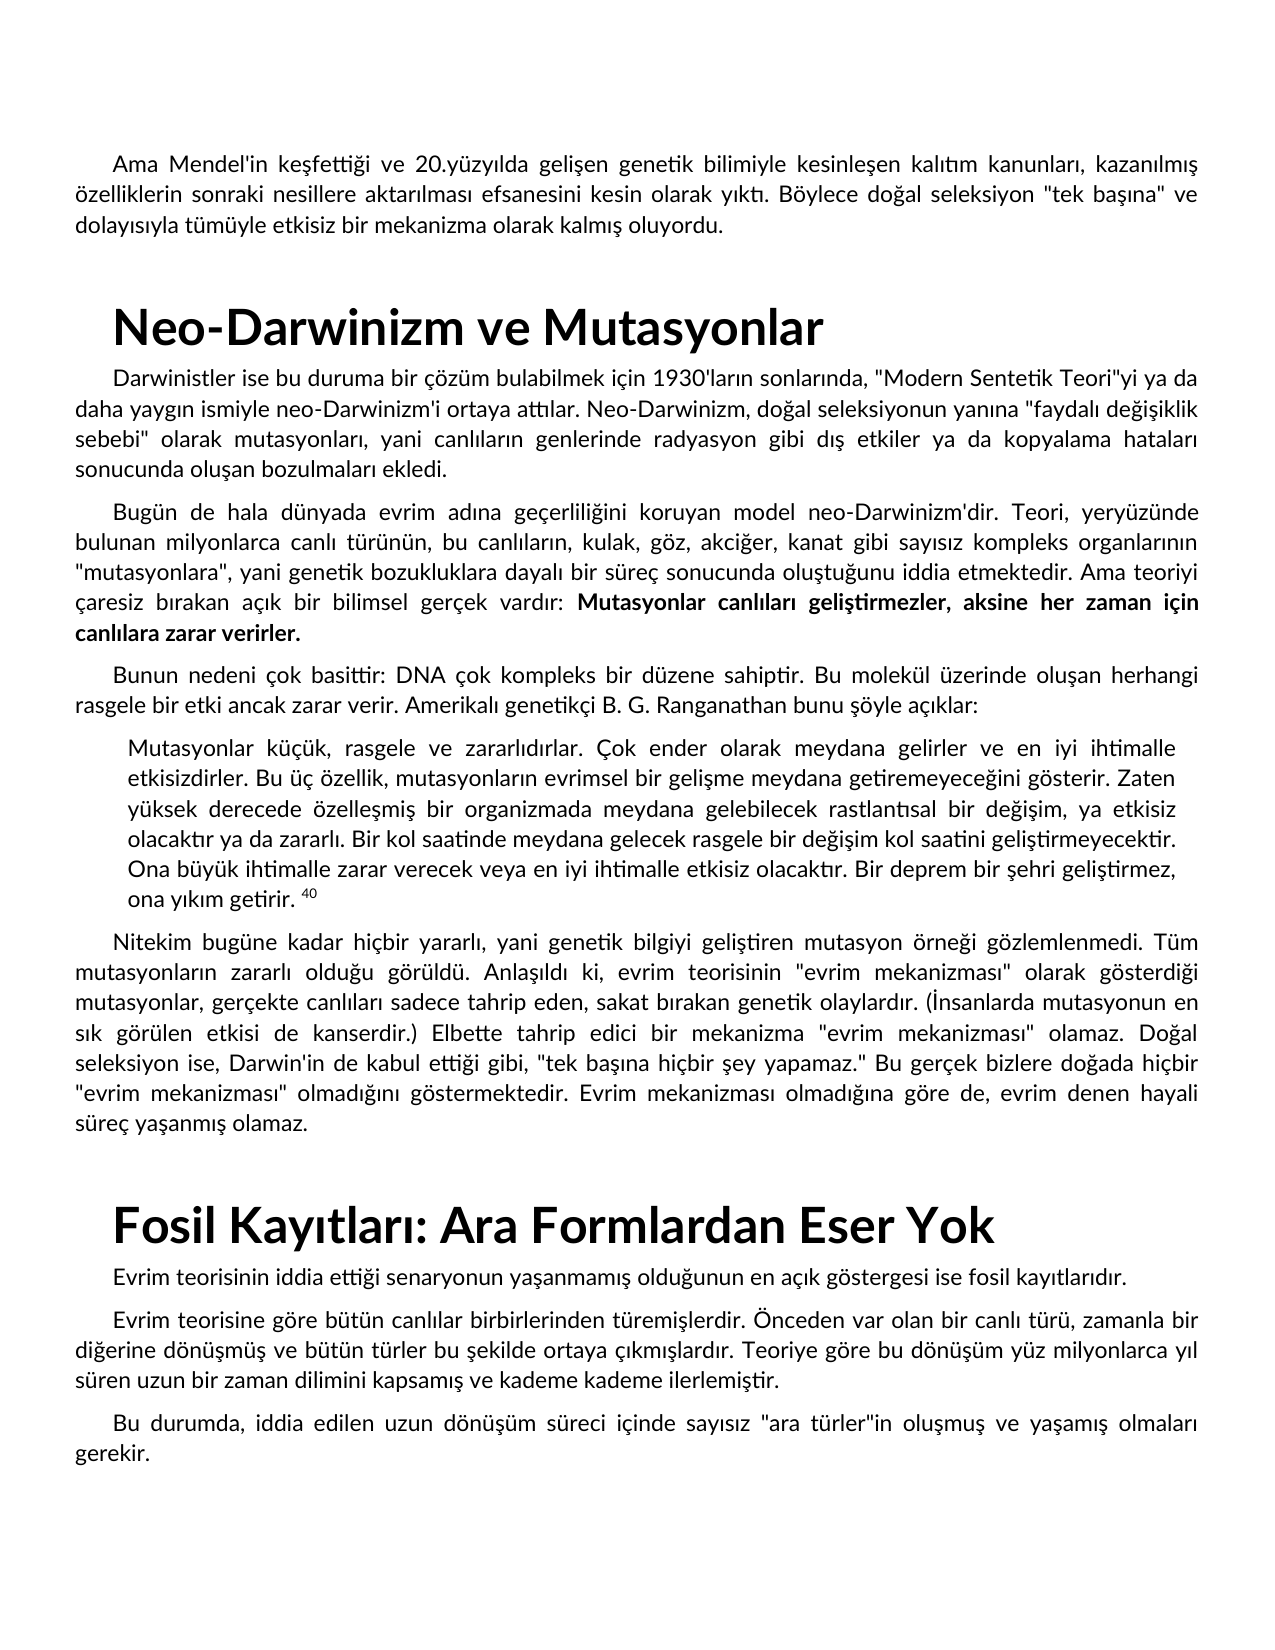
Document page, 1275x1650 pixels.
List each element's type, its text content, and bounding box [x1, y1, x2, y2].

subtitle Neo-Darwinizm ve Mutasyonlar [112, 296, 1200, 356]
subtitle Fosil Kayıtları: Ara Formlardan Eser Yok [112, 1194, 1200, 1254]
text Nitekim bugüne kadar hiçbir yararlı, yani genetik bilgiyi geliştiren mutasyon örneği gözlemlenmedi. Tüm mutasyonların zararlı olduğu görüldü. Anlaşıldı ki, evrim teorisinin "evrim mekanizması" olarak gösterdiği mutasyonlar, gerçekte canlıları sadece tahrip eden, sakat bırakan genetik olaylardır. (İnsanlarda mutasyonun en sık görülen etkisi de kanserdir.) Elbette tahrip edici bir mekanizma "evrim mekanizması" olamaz. Doğal seleksiyon ise, Darwin'in de kabul ettiği gibi, "tek başına hiçbir şey yapamaz." Bu gerçek bizlere doğada hiçbir "evrim mekanizması" olmadığını göstermektedir. Evrim mekanizması olmadığına göre de, evrim denen hayali süreç yaşanmış olamaz. [75, 928, 1200, 1136]
text Darwinistler ise bu duruma bir çözüm bulabilmek için 1930'ların sonlarında, "Modern Sentetik Teori"yi ya da daha yaygın ismiyle neo-Darwinizm'i ortaya attılar. Neo-Darwinizm, doğal seleksiyonun yanına "faydalı değişiklik sebebi" olarak mutasyonları, yani canlıların genlerinde radyasyon gibi dış etkiler ya da kopyalama hataları sonucunda oluşan bozulmaları ekledi. [75, 364, 1200, 482]
text Mutasyonlar küçük, rasgele ve zararlıdırlar. Çok ender olarak meydana gelirler ve en iyi ihtimalle etkisizdirler. Bu üç özellik, mutasyonların evrimsel bir gelişme meydana getiremeyeceğini gösterir. Zaten yüksek derecede özelleşmiş bir organizmada meydana gelebilecek rastlantısal bir değişim, ya etkisiz olacaktır ya da zararlı. Bir kol saatinde meydana gelecek rasgele bir değişim kol saatini geliştirmeyecektir. Ona büyük ihtimalle zarar verecek veya en iyi ihtimalle etkisiz olacaktır. Bir deprem bir şehri geliştirmez, ona yıkım getirir. 40 [127, 734, 1177, 912]
text Ama Mendel'in keşfettiği ve 20.yüzyılda gelişen genetik bilimiyle kesinleşen kalıtım kanunları, kazanılmış özelliklerin sonraki nesillere aktarılması efsanesini kesin olarak yıktı. Böylece doğal seleksiyon "tek başına" ve dolayısıyla tümüyle etkisiz bir mekanizma olarak kalmış oluyordu. [75, 150, 1200, 238]
text Bunun nedeni çok basittir: DNA çok kompleks bir düzene sahiptir. Bu molekül üzerinde oluşan herhangi rasgele bir etki ancak zarar verir. Amerikalı genetikçi B. G. Ranganathan bunu şöyle açıklar: [75, 661, 1200, 719]
text Bu durumda, iddia edilen uzun dönüşüm süreci içinde sayısız "ara türler"in oluşmuş ve yaşamış olmaları gerekir. [75, 1408, 1200, 1466]
text Evrim teorisine göre bütün canlılar birbirlerinden türemişlerdir. Önceden var olan bir canlı türü, zamanla bir diğerine dönüşmüş ve bütün türler bu şekilde ortaya çıkmışlardır. Teoriye göre bu dönüşüm yüz milyonlarca yıl süren uzun bir zaman dilimini kapsamış ve kademe kademe ilerlemiştir. [75, 1305, 1200, 1393]
text Evrim teorisinin iddia ettiği senaryonun yaşanmamış olduğunun en açık göstergesi ise fosil kayıtlarıdır. [75, 1263, 1200, 1290]
text Bugün de hala dünyada evrim adına geçerliliğini koruyan model neo-Darwinizm'dir. Teori, yeryüzünde bulunan milyonlarca canlı türünün, bu canlıların, kulak, göz, akciğer, kanat gibi sayısız kompleks organlarının "mutasyonlara", yani genetik bozukluklara dayalı bir süreç sonucunda oluştuğunu iddia etmektedir. Ama teoriyi çaresiz bırakan açık bir bilimsel gerçek vardır: Mutasyonlar canlıları geliştirmezler, aksine her zaman için canlılara zarar verirler. [75, 497, 1200, 646]
